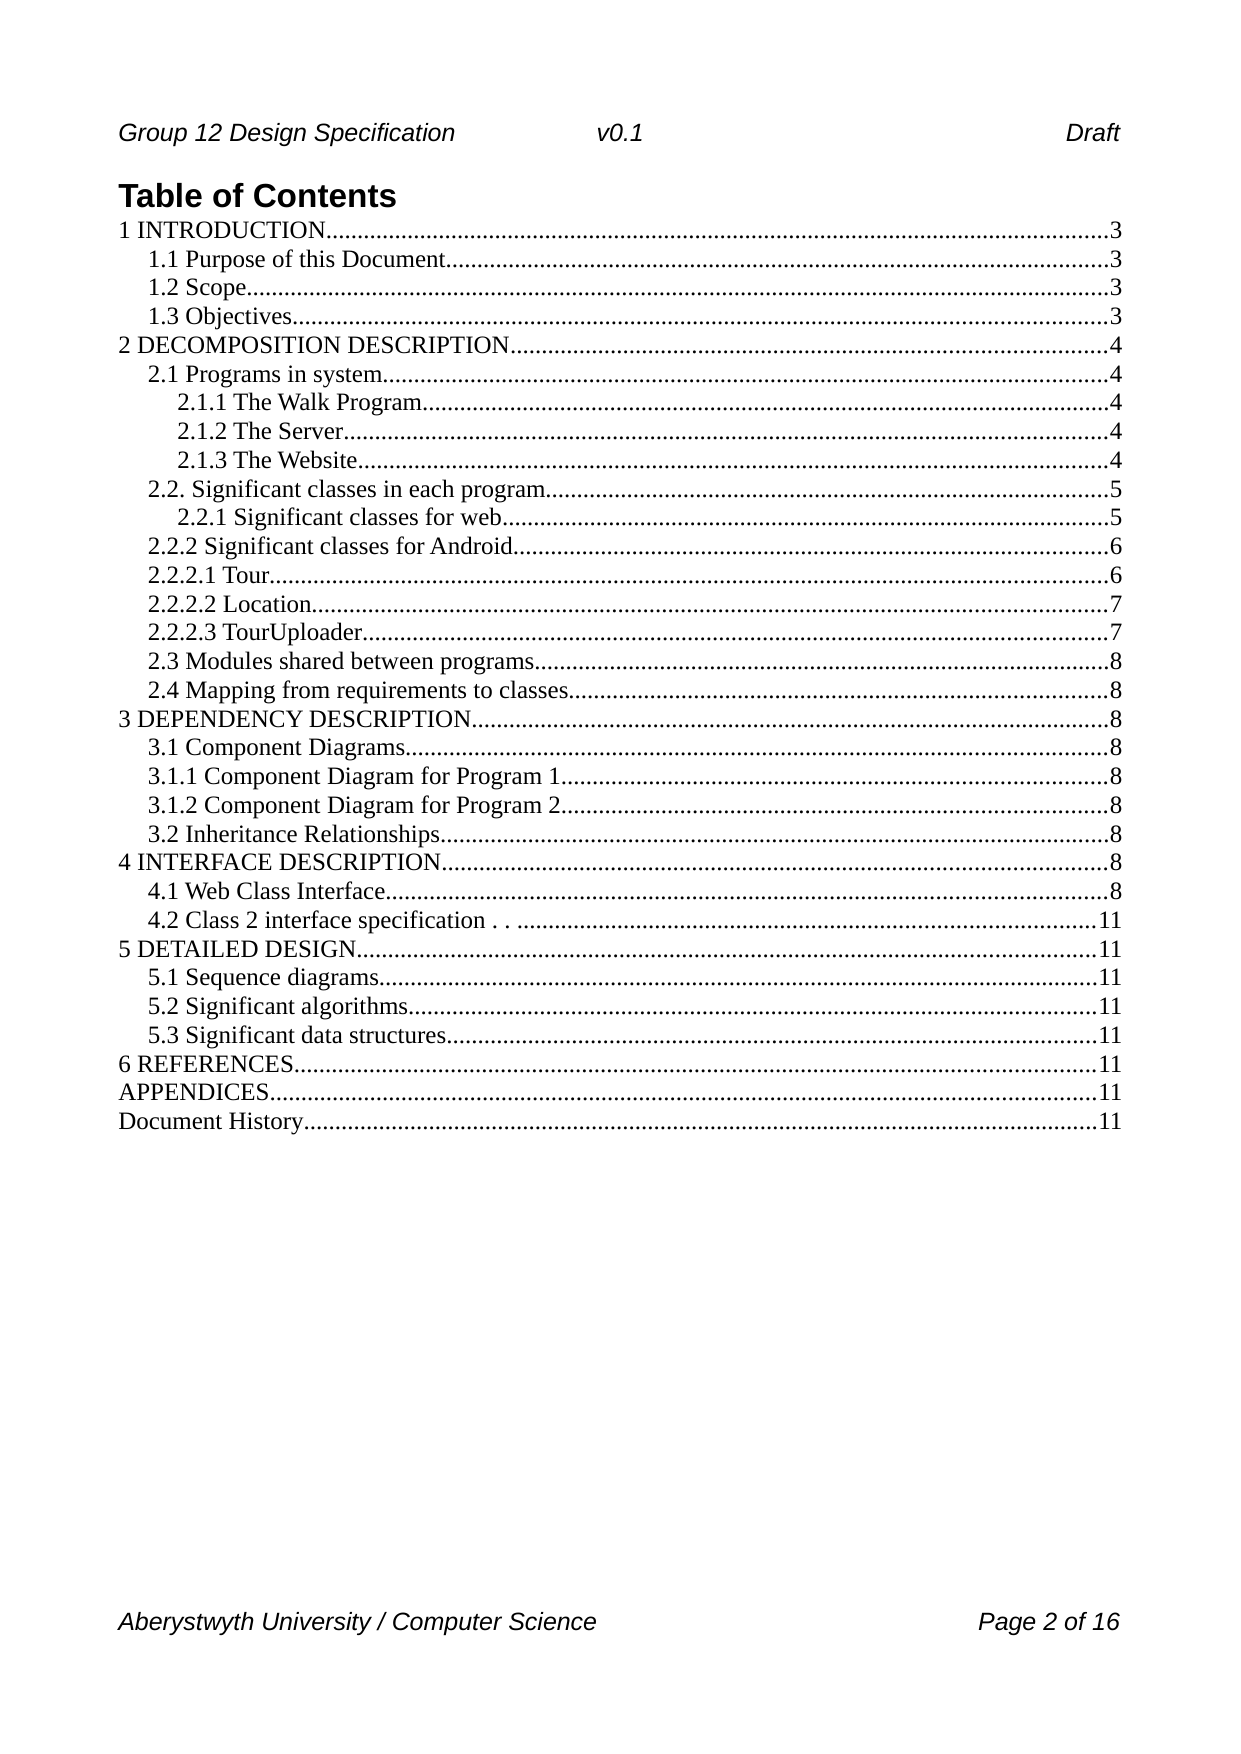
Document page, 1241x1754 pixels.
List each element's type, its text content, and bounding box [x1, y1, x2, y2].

text 3.1.2 Component Diagram for Program 2 8 [148, 790, 1122, 819]
text 2.1.2 The Server 4 [177, 416, 1122, 445]
text 3.1.1 Component Diagram for Program 1 8 [148, 761, 1122, 790]
text 2.2.1 Significant classes for web 5 [177, 502, 1122, 531]
text 2.2.2.1 Tour 6 [148, 560, 1122, 589]
text Document History 11 [118, 1106, 1122, 1135]
text 3 DEPENDENCY DESCRIPTION 8 [118, 704, 1122, 732]
text 3.1 Component Diagrams 8 [148, 732, 1122, 761]
text 5.3 Significant data structures 11 [148, 1020, 1122, 1049]
text 1.1 Purpose of this Document 3 [148, 244, 1122, 272]
text 1.3 Objectives 3 [148, 301, 1122, 330]
text 2.2.2.3 TourUploader 7 [148, 617, 1122, 646]
text 5.1 Sequence diagrams 11 [148, 962, 1122, 991]
subtitle Table of Contents [118, 176, 1122, 215]
text 2.3 Modules shared between programs 8 [148, 646, 1122, 675]
text 2.2. Significant classes in each program 5 [148, 474, 1122, 502]
text 3.2 Inheritance Relationships 8 [148, 819, 1122, 847]
text 2.1 Programs in system 4 [148, 359, 1122, 387]
text 6 REFERENCES 11 [118, 1049, 1122, 1077]
text 1.2 Scope 3 [148, 272, 1122, 301]
text 1 INTRODUCTION 3 [118, 215, 1122, 244]
text 5.2 Significant algorithms 11 [148, 991, 1122, 1020]
text 2.1.3 The Website 4 [177, 445, 1122, 474]
text 4.2 Class 2 interface specification . . . 11 [148, 905, 1122, 934]
text 2.2.2.2 Location 7 [148, 589, 1122, 617]
text APPENDICES 11 [118, 1077, 1122, 1106]
text 2 DECOMPOSITION DESCRIPTION 4 [118, 330, 1122, 359]
text 4 INTERFACE DESCRIPTION 8 [118, 847, 1122, 876]
text 4.1 Web Class Interface 8 [148, 876, 1122, 905]
text 2.1.1 The Walk Program 4 [177, 387, 1122, 416]
text 5 DETAILED DESIGN 11 [118, 934, 1122, 962]
text 2.4 Mapping from requirements to classes 8 [148, 675, 1122, 704]
text 2.2.2 Significant classes for Android 6 [148, 531, 1122, 560]
